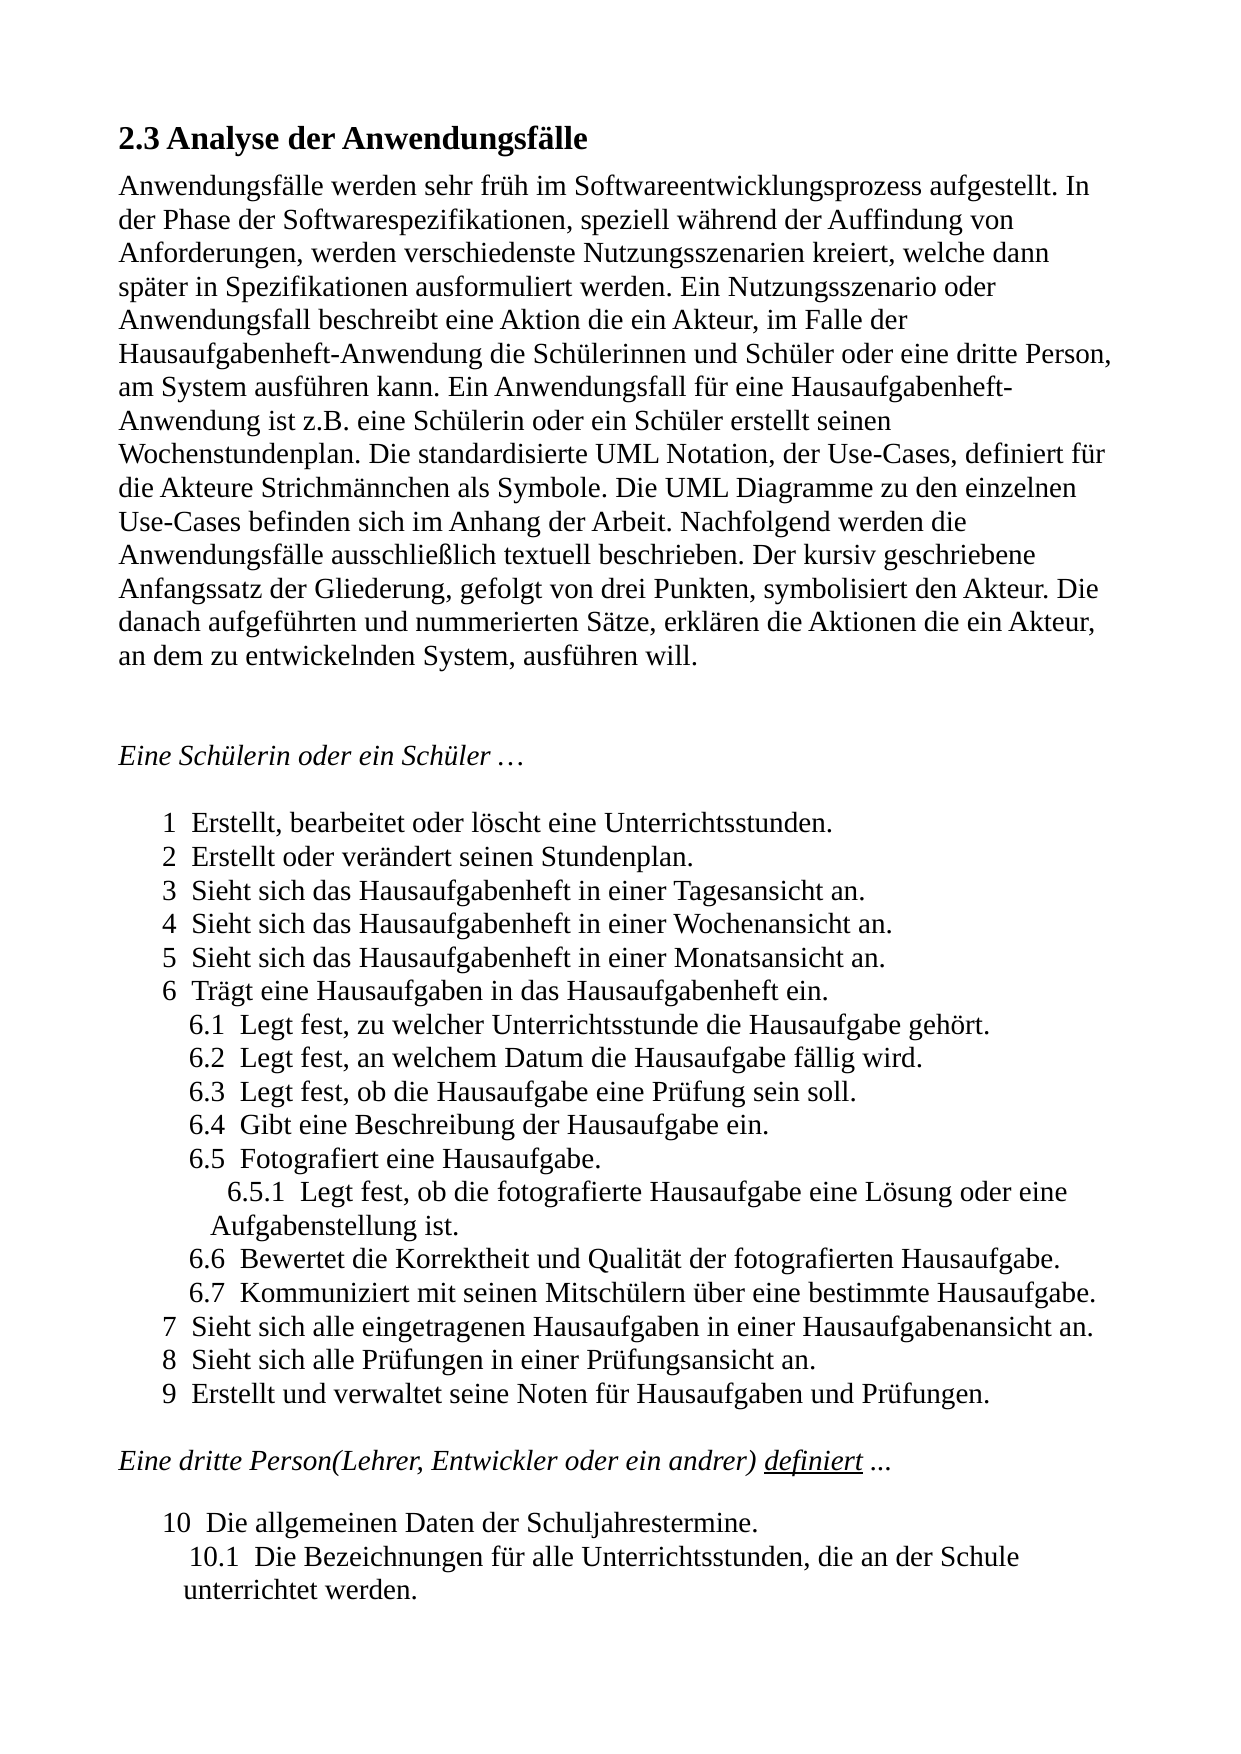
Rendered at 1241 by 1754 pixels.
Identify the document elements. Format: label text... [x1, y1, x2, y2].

list Trägt eine Hausaufgaben in das Hausaufgabenheft ein. [118, 973, 1122, 1007]
list Legt fest, an welchem Datum die Hausaufgabe fällig wird. [145, 1040, 1122, 1074]
text Eine Schülerin oder ein Schüler … [118, 738, 1122, 772]
list Kommuniziert mit seinen Mitschülern über eine bestimmte Hausaufgabe. [145, 1275, 1122, 1309]
list Legt fest, ob die Hausaufgabe eine Prüfung sein soll. [145, 1074, 1122, 1107]
list Erstellt und verwaltet seine Noten für Hausaufgaben und Prüfungen. [118, 1376, 1122, 1409]
list Die allgemeinen Daten der Schuljahrestermine. [118, 1505, 1122, 1539]
list Sieht sich das Hausaufgabenheft in einer Tagesansicht an. [118, 873, 1122, 906]
text Anwendungsfälle werden sehr früh im Softwareentwicklungsprozess aufgestellt. In der Phase der Softwarespezifikationen, speziell während der Auffindung von Anforderungen, werden verschiedenste Nutzungsszenarien kreiert, welche dann später in Spezifikationen ausformuliert werden. Ein Nutzungsszenario oder Anwendungsfall beschreibt eine Aktion die ein Akteur, im Falle der Hausaufgabenheft-Anwendung die Schülerinnen und Schüler oder eine dritte Person, am System ausführen kann. Ein Anwendungsfall für eine Hausaufgabenheft-Anwendung ist z.B. eine Schülerin oder ein Schüler erstellt seinen Wochenstundenplan. Die standardisierte UML Notation, der Use-Cases, definiert für die Akteure Strichmännchen als Symbole. Die UML Diagramme zu den einzelnen Use-Cases befinden sich im Anhang der Arbeit. Nachfolgend werden die Anwendungsfälle ausschließlich textuell beschrieben. Der kursiv geschriebene Anfangssatz der Gliederung, gefolgt von drei Punkten, symbolisiert den Akteur. Die danach aufgeführten und nummerierten Sätze, erklären die Aktionen die ein Akteur, an dem zu entwickelnden System, ausführen will. [118, 168, 1122, 671]
list Erstellt, bearbeitet oder löscht eine Unterrichtsstunden. [118, 806, 1122, 839]
list Gibt eine Beschreibung der Hausaufgabe ein. [145, 1107, 1122, 1141]
list Legt fest, ob die fotografierte Hausaufgabe eine Lösung oder eine Aufgabenstellung ist. [183, 1174, 1122, 1242]
list Legt fest, zu welcher Unterrichtsstunde die Hausaufgabe gehört. [145, 1007, 1122, 1040]
list Bewertet die Korrektheit und Qualität der fotografierten Hausaufgabe. [145, 1242, 1122, 1275]
text Eine dritte Person(Lehrer, Entwickler oder ein andrer) definiert ... [118, 1443, 1122, 1476]
list Die Bezeichnungen für alle Unterrichtsstunden, die an der Schule unterrichtet werden. [145, 1539, 1122, 1606]
subtitle 2.3 Analyse der Anwendungsfälle [118, 118, 1122, 156]
list Sieht sich das Hausaufgabenheft in einer Monatsansicht an. [118, 940, 1122, 973]
list Sieht sich alle Prüfungen in einer Prüfungsansicht an. [118, 1342, 1122, 1376]
list Sieht sich alle eingetragenen Hausaufgaben in einer Hausaufgabenansicht an. [118, 1309, 1122, 1342]
list Erstellt oder verändert seinen Stundenplan. [118, 839, 1122, 873]
list Fotografiert eine Hausaufgabe. [145, 1141, 1122, 1174]
list Sieht sich das Hausaufgabenheft in einer Wochenansicht an. [118, 906, 1122, 940]
